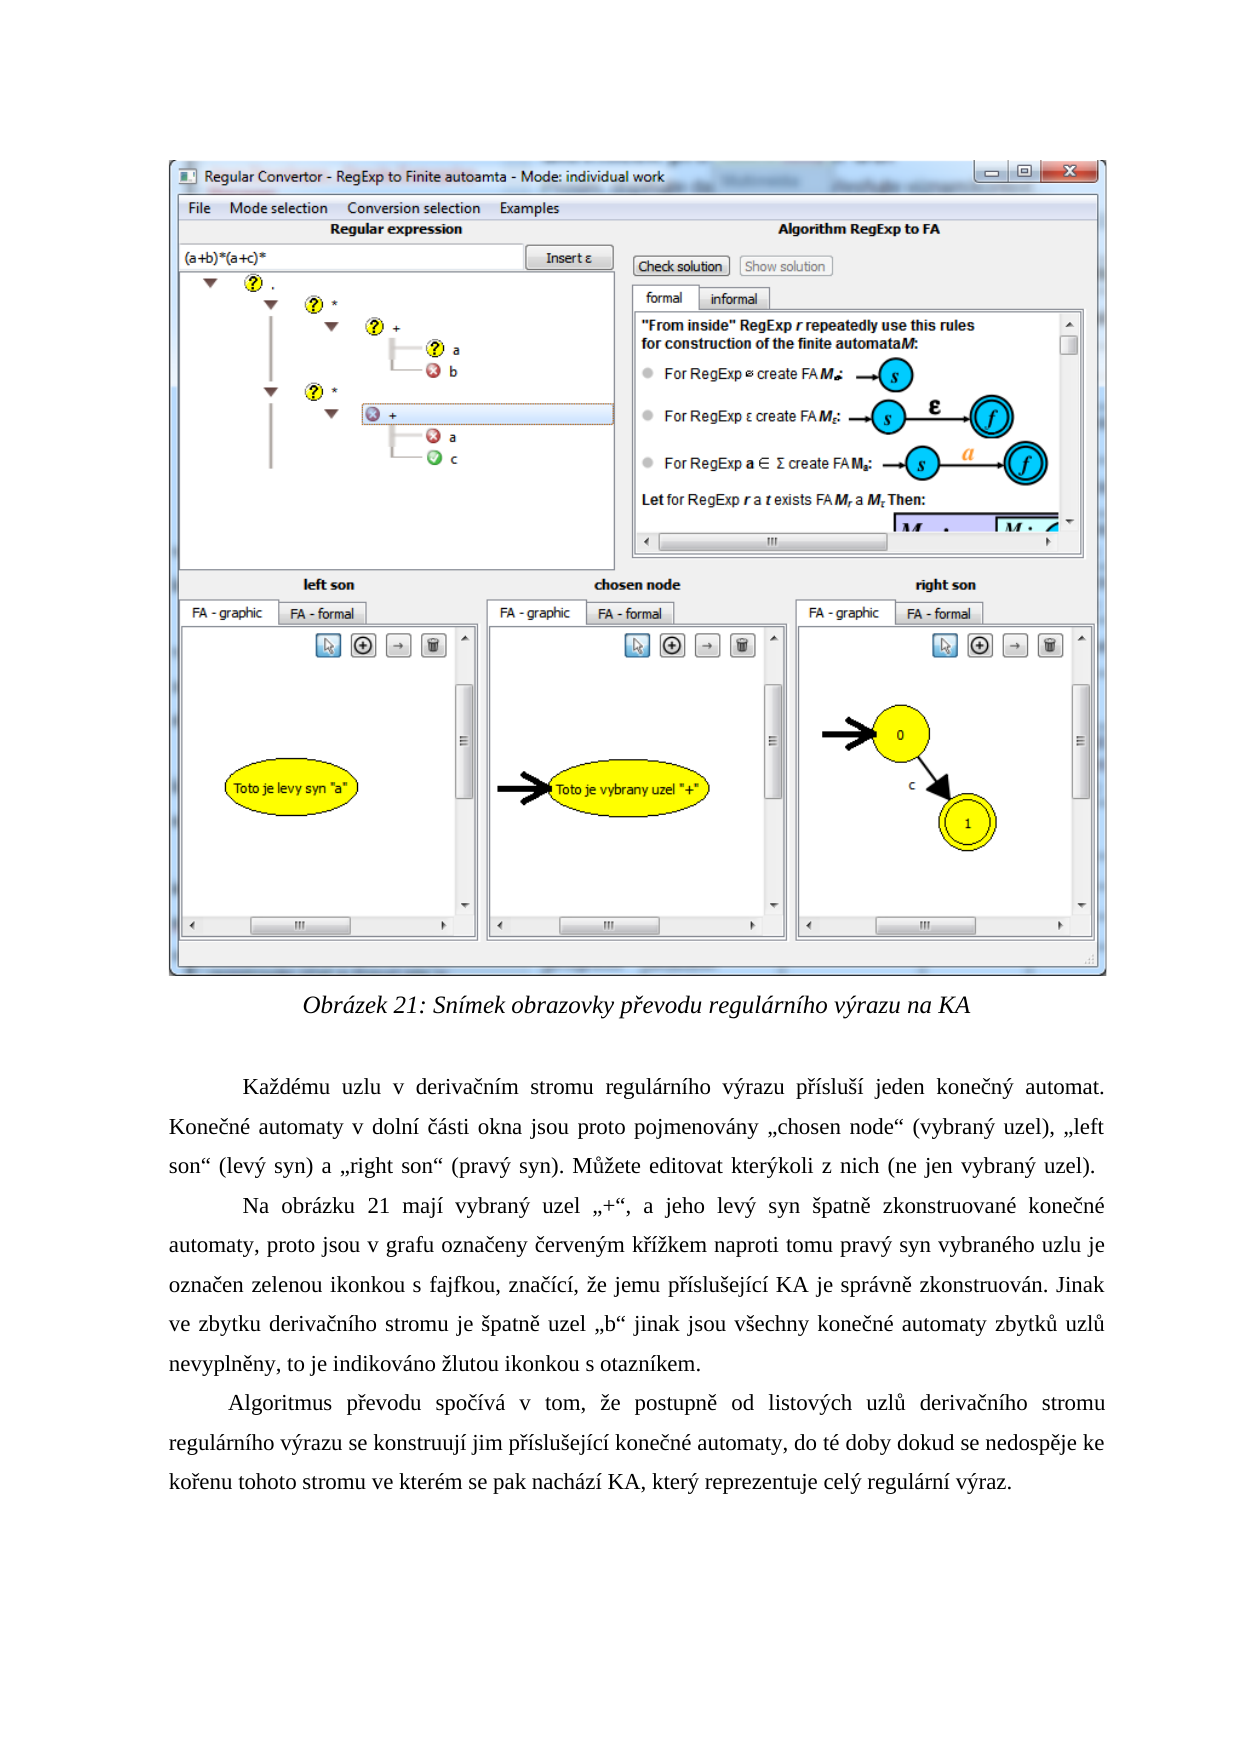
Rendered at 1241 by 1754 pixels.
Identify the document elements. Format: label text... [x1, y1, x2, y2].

text Algoritmus převodu spočívá v tom, že postupně od listových uzlů derivačního stromu regulárního výrazu se konstruují jim příslušející konečné automaty, do té doby dokud se nedospěje ke kořenu tohoto stromu ve kterém se pak nachází KA, který reprezentuje celý regulární výraz. [169, 1389, 1106, 1494]
picture [168, 160, 1107, 976]
text Obrázek 21: Snímek obrazovky převodu regulárního výrazu na KA [136, 976, 1139, 1018]
text Každému uzlu v derivačním stromu regulárního výrazu přísluší jeden konečný automat. Konečné automaty v dolní části okna jsou proto pojmenovány „chosen node“ (vybraný uzel), „left son“ (levý syn) a „right son“ (pravý syn). Můžete editovat kterýkoli z nich (ne jen vybraný uzel). Na obrázku 21 mají vybraný uzel „+“, a jeho levý syn špatně zkonstruované konečné automaty, proto jsou v grafu označeny červeným křížkem naproti tomu pravý syn vybraného uzlu je označen zelenou ikonkou s fajfkou, značící, že jemu příslušející KA je správně zkonstruován. Jinak ve zbytku derivačního stromu je špatně uzel „b“ jinak jsou všechny konečné automaty zbytků uzlů nevyplněny, to je indikováno žlutou ikonkou s otazníkem. [169, 1073, 1106, 1376]
